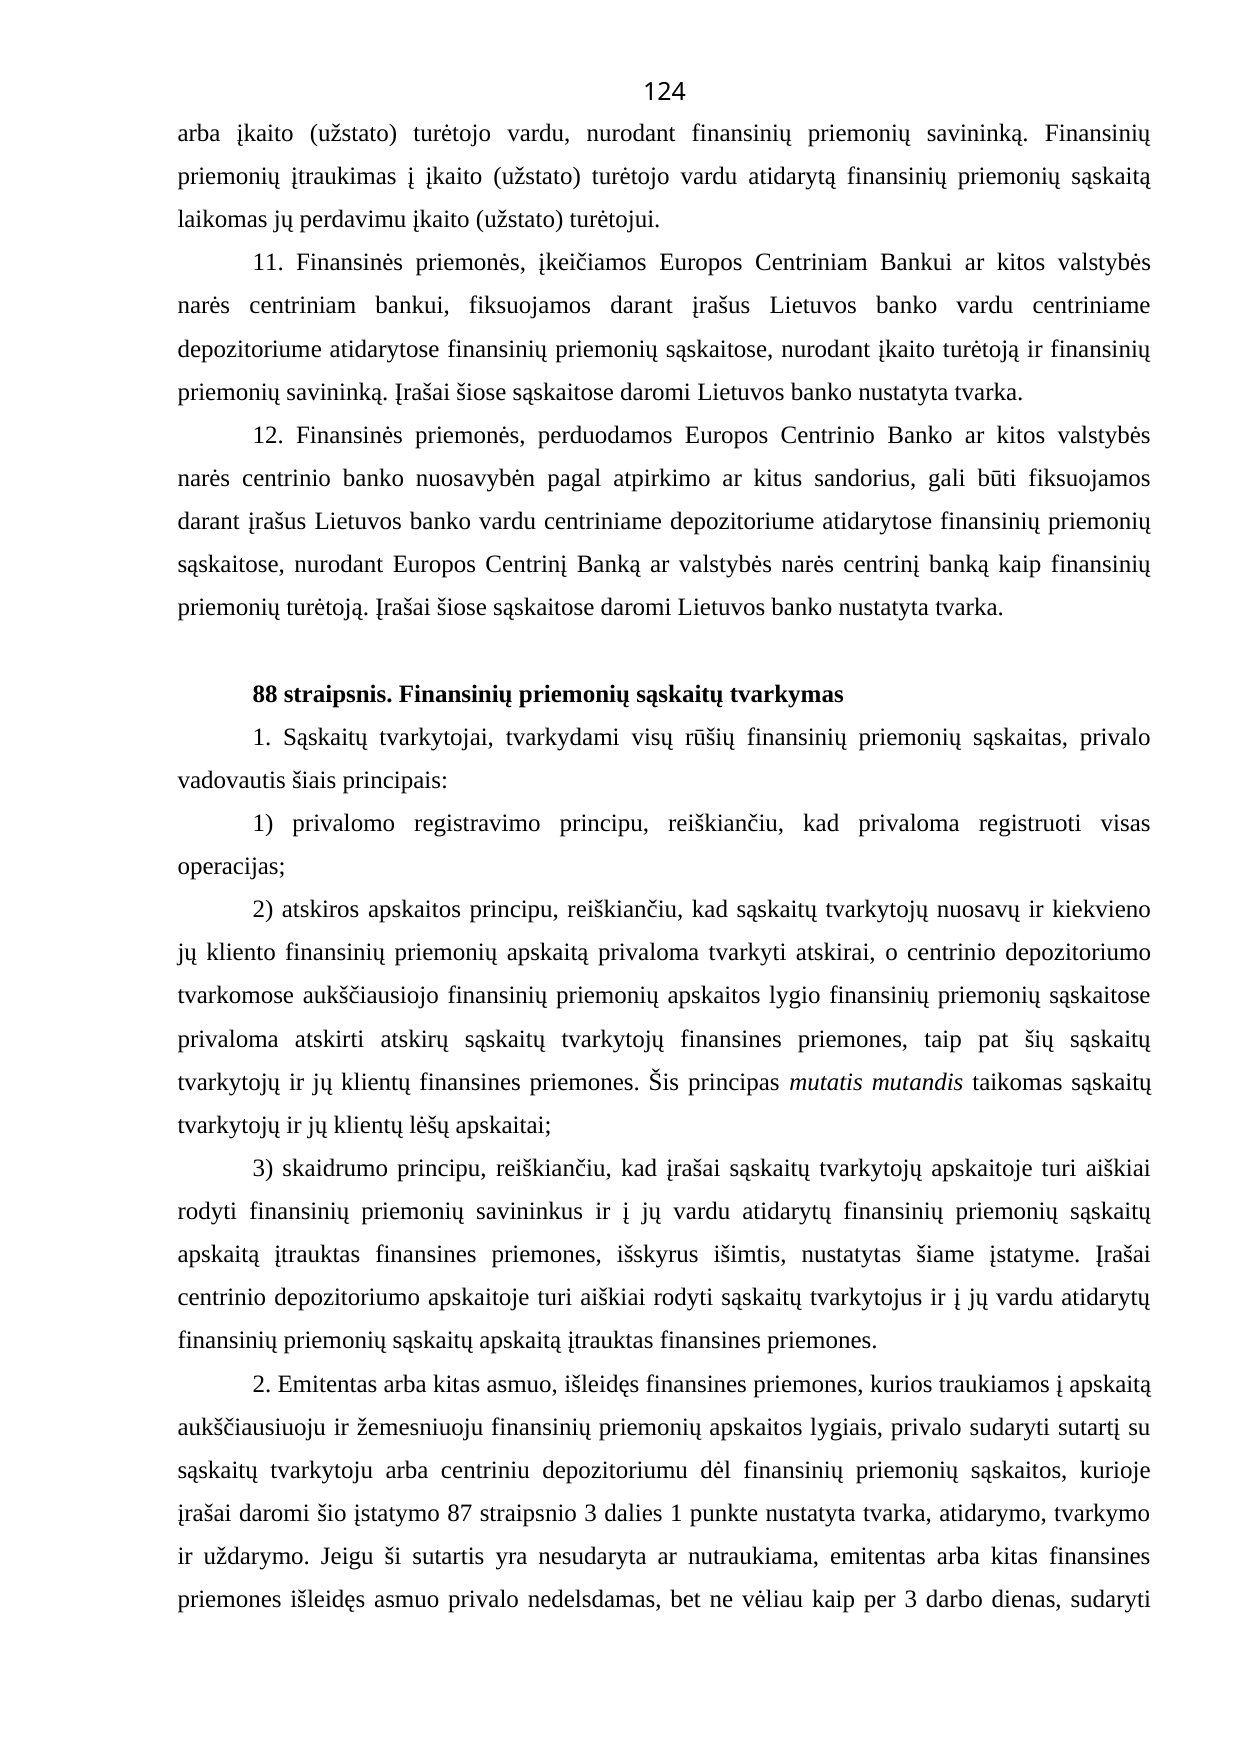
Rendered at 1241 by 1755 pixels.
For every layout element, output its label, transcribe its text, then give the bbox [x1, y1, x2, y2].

text arba įkaito (užstato) turėtojo vardu, nurodant finansinių priemonių savininką. Finansinių priemonių įtraukimas į įkaito (užstato) turėtojo vardu atidarytą finansinių priemonių sąskaitą laikomas jų perdavimu įkaito (užstato) turėtojui. [177, 118, 1152, 233]
text 88 straipsnis. Finansinių priemonių sąskaitų tvarkymas [177, 679, 1152, 707]
text 3) skaidrumo principu, reiškiančiu, kad įrašai sąskaitų tvarkytojų apskaitoje turi aiškiai rodyti finansinių priemonių savininkus ir į jų vardu atidarytų finansinių priemonių sąskaitų apskaitą įtrauktas finansines priemones, išskyrus išimtis, nustatytas šiame įstatyme. Įrašai centrinio depozitoriumo apskaitoje turi aiškiai rodyti sąskaitų tvarkytojus ir į jų vardu atidarytų finansinių priemonių sąskaitų apskaitą įtrauktas finansines priemones. [177, 1153, 1152, 1354]
text 12. Finansinės priemonės, perduodamos Europos Centrinio Banko ar kitos valstybės narės centrinio banko nuosavybėn pagal atpirkimo ar kitus sandorius, gali būti fiksuojamos darant įrašus Lietuvos banko vardu centriniame depozitoriume atidarytose finansinių priemonių sąskaitose, nurodant Europos Centrinį Banką ar valstybės narės centrinį banką kaip finansinių priemonių turėtoją. Įrašai šiose sąskaitose daromi Lietuvos banko nustatyta tvarka. [177, 420, 1152, 621]
text 2. Emitentas arba kitas asmuo, išleidęs finansines priemones, kurios traukiamos į apskaitą aukščiausiuoju ir žemesniuoju finansinių priemonių apskaitos lygiais, privalo sudaryti sutartį su sąskaitų tvarkytoju arba centriniu depozitoriumu dėl finansinių priemonių sąskaitos, kurioje įrašai daromi šio įstatymo 87 straipsnio 3 dalies 1 punkte nustatyta tvarka, atidarymo, tvarkymo ir uždarymo. Jeigu ši sutartis yra nesudaryta ar nutraukiama, emitentas arba kitas finansines priemones išleidęs asmuo privalo nedelsdamas, bet ne vėliau kaip per 3 darbo dienas, sudaryti [177, 1369, 1152, 1613]
text 2) atskiros apskaitos principu, reiškiančiu, kad sąskaitų tvarkytojų nuosavų ir kiekvieno jų kliento finansinių priemonių apskaitą privaloma tvarkyti atskirai, o centrinio depozitoriumo tvarkomose aukščiausiojo finansinių priemonių apskaitos lygio finansinių priemonių sąskaitose privaloma atskirti atskirų sąskaitų tvarkytojų finansines priemones, taip pat šių sąskaitų tvarkytojų ir jų klientų finansines priemones. Šis principas mutatis mutandis taikomas sąskaitų tvarkytojų ir jų klientų lėšų apskaitai; [177, 894, 1152, 1139]
text 1) privalomo registravimo principu, reiškiančiu, kad privaloma registruoti visas operacijas; [177, 808, 1152, 880]
text 11. Finansinės priemonės, įkeičiamos Europos Centriniam Bankui ar kitos valstybės narės centriniam bankui, fiksuojamos darant įrašus Lietuvos banko vardu centriniame depozitoriume atidarytose finansinių priemonių sąskaitose, nurodant įkaito turėtoją ir finansinių priemonių savininką. Įrašai šiose sąskaitose daromi Lietuvos banko nustatyta tvarka. [177, 247, 1152, 406]
text 1. Sąskaitų tvarkytojai, tvarkydami visų rūšių finansinių priemonių sąskaitas, privalo vadovautis šiais principais: [177, 722, 1152, 794]
